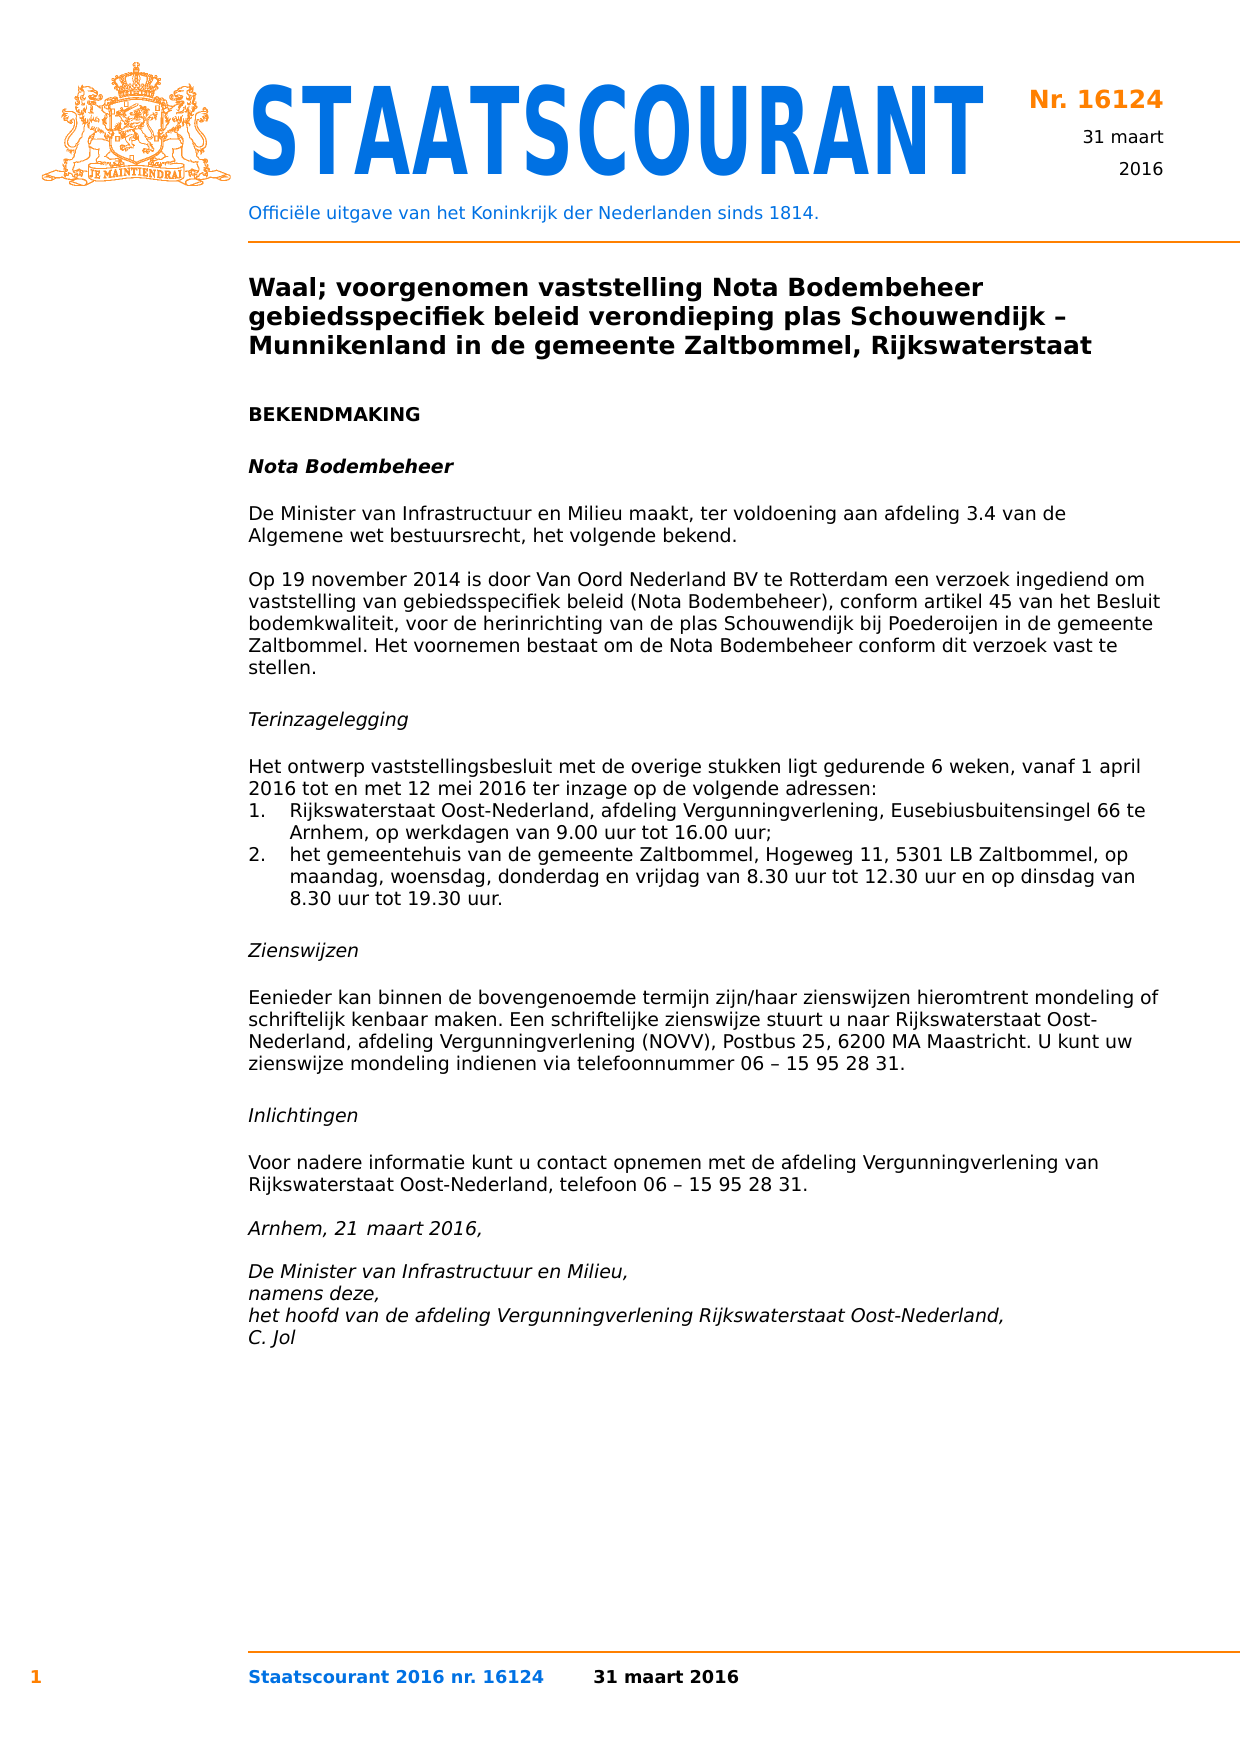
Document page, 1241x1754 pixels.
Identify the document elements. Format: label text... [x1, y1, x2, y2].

text De Minister van Infrastructuur en Milieu, namens deze, het hoofd van de afdeling Vergunningverlening Rijkswaterstaat Oost-Nederland, C. Jol [248, 1261, 1163, 1349]
table_cell Officiële uitgave van het Koninkrijk der Nederlanden sinds 1814. [248, 203, 1240, 241]
text De Minister van Infrastructuur en Milieu maakt, ter voldoening aan afdeling 3.4 van de Algemene wet bestuursrecht, het volgende bekend. [248, 503, 1163, 547]
text Arnhem, 21 maart 2016, [248, 1217, 1163, 1239]
subtitle Inlichtingen [248, 1105, 1163, 1127]
text Voor nadere informatie kunt u contact opnemen met de afdeling Vergunningverlening van Rijkswaterstaat Oost-Nederland, telefoon 06 – 15 95 28 31. [248, 1152, 1163, 1196]
picture [41, 62, 231, 186]
text Eenieder kan binnen de bovengenoemde termijn zijn/haar zienswijzen hieromtrent mondeling of schriftelijk kenbaar maken. Een schriftelijke zienswijze stuurt u naar Rijkswaterstaat Oost-Nederland, afdeling Vergunningverlening (NOVV), Postbus 25, 6200 MA Maastricht. U kunt uw zienswijze mondeling indienen via telefoonnummer 06 – 15 95 28 31. [248, 987, 1163, 1075]
table_header Nr. 16124 [998, 62, 1240, 121]
text 2. het gemeentehuis van de gemeente Zaltbommel, Hogeweg 11, 5301 LB Zaltbommel, op maandag, woensdag, donderdag en vrijdag van 8.30 uur tot 12.30 uur en op dinsdag van 8.30 uur tot 19.30 uur. [248, 844, 1163, 910]
text Op 19 november 2014 is door Van Oord Nederland BV te Rotterdam een verzoek ingediend om vaststelling van gebiedsspecifiek beleid (Nota Bodembeheer), conform artikel 45 van het Besluit bodemkwaliteit, voor de herinrichting van de plas Schouwendijk bij Poederoijen in de gemeente Zaltbommel. Het voornemen bestaat om de Nota Bodembeheer conform dit verzoek vast te stellen. [248, 569, 1163, 679]
table_cell 2016 [998, 153, 1240, 203]
text Het ontwerp vaststellingsbesluit met de overige stukken ligt gedurende 6 weken, vanaf 1 april 2016 tot en met 12 mei 2016 ter inzage op de volgende adressen: [248, 756, 1163, 800]
subtitle Terinzagelegging [248, 709, 1163, 731]
subtitle BEKENDMAKING [248, 404, 1163, 426]
subtitle Zienswijzen [248, 940, 1163, 962]
table_header [25, 62, 248, 241]
subtitle Nota Bodembeheer [248, 456, 1163, 478]
subtitle Waal; voorgenomen vaststelling Nota Bodembeheer gebiedsspecifiek beleid verondieping plas Schouwendijk – Munnikenland in de gemeente Zaltbommel, Rijkswaterstaat [248, 273, 1163, 361]
table_header STAATSCOURANT [248, 62, 998, 203]
table_cell 31 maart [998, 121, 1240, 153]
text 1. Rijkswaterstaat Oost-Nederland, afdeling Vergunningverlening, Eusebiusbuitensingel 66 te Arnhem, op werkdagen van 9.00 uur tot 16.00 uur; [248, 800, 1163, 844]
